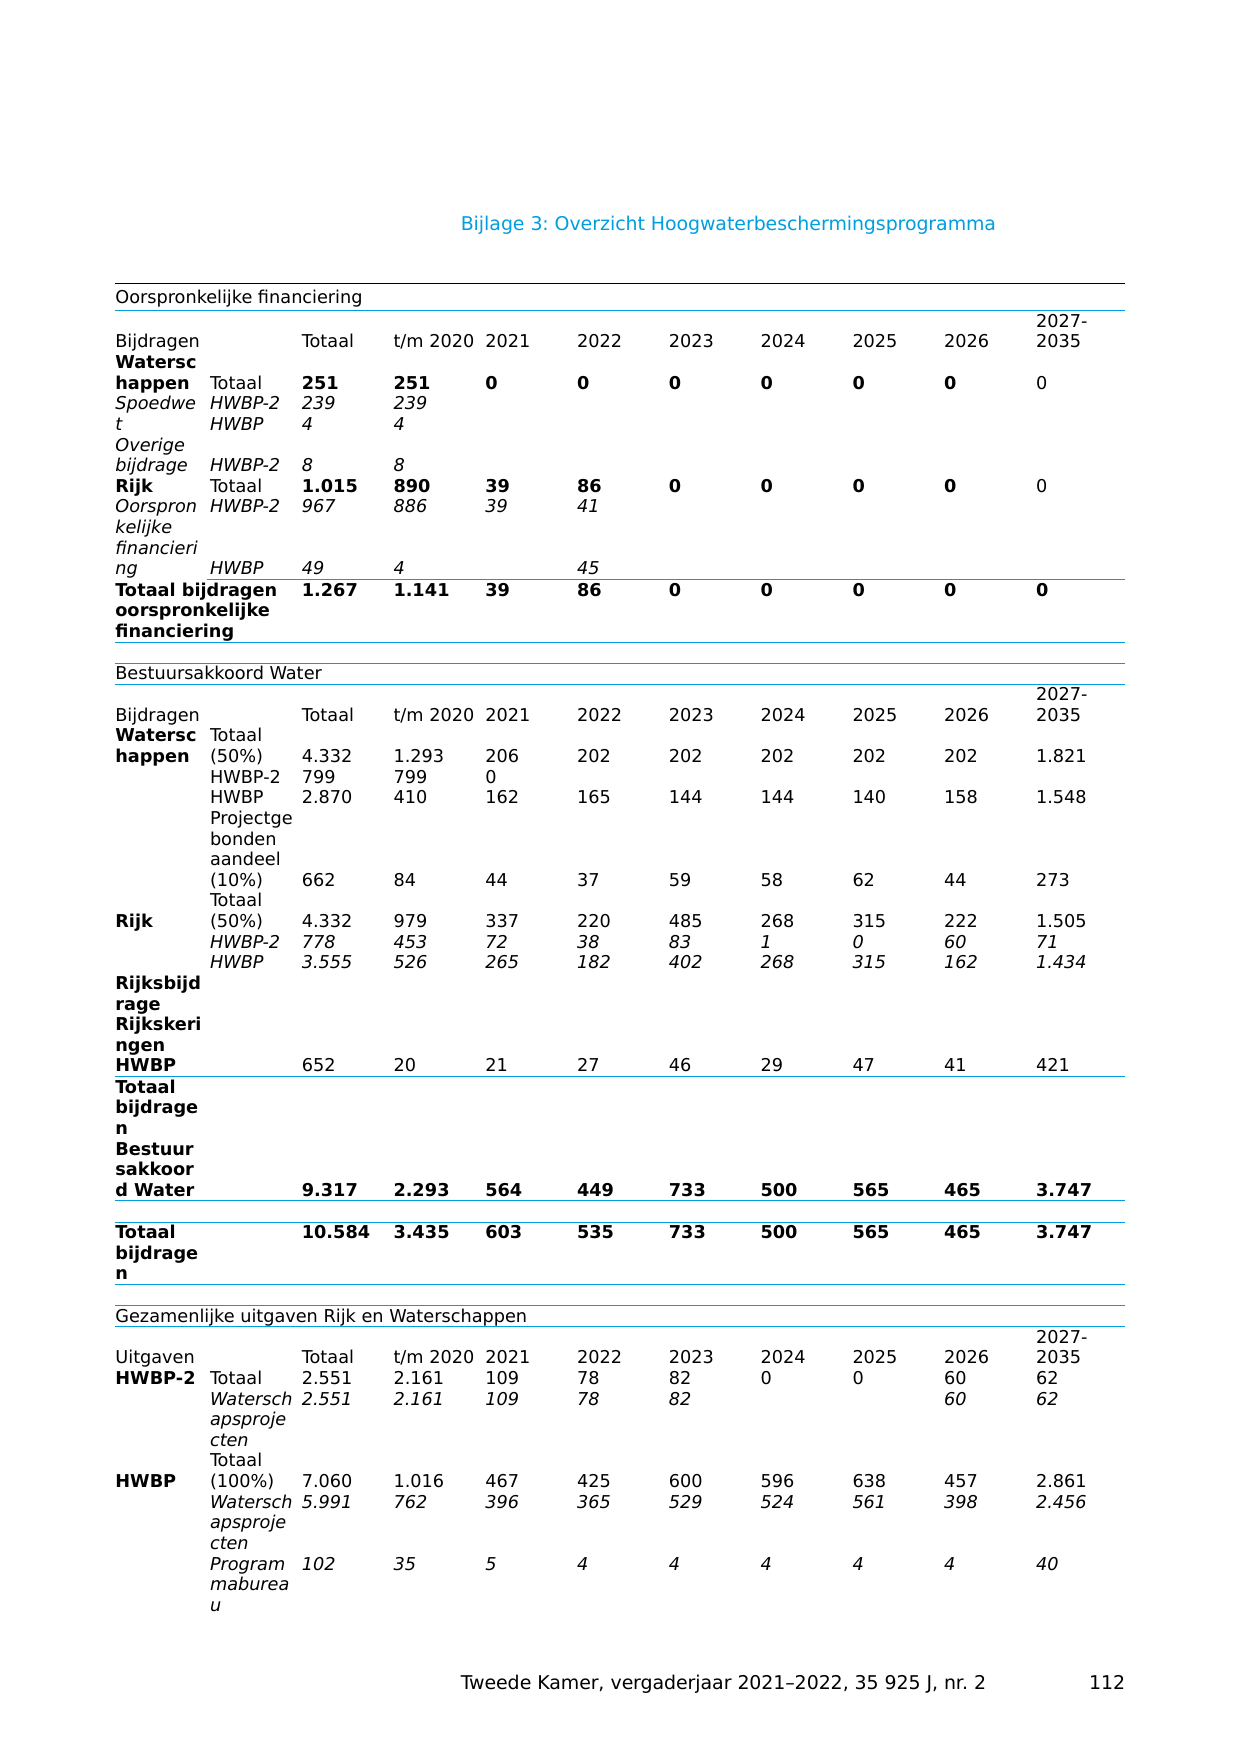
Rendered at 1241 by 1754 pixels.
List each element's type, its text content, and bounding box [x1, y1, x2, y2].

table_cell 365 [574, 1492, 666, 1553]
table_cell [666, 1201, 757, 1221]
table_cell 890 [390, 476, 482, 496]
table_cell Overige bijdrage [115, 435, 207, 476]
table_cell HWBP-2 [207, 767, 299, 787]
table_cell [1033, 1285, 1125, 1305]
table_cell [482, 1201, 574, 1221]
table_cell 0 [849, 1368, 941, 1388]
table_cell [758, 1389, 849, 1450]
table_cell 467 [482, 1450, 574, 1492]
table_cell HWBP-2 [115, 1368, 207, 1388]
table_cell 4 [758, 1554, 849, 1615]
table_cell 652 [299, 973, 390, 1076]
table_cell 109 [482, 1389, 574, 1450]
table_cell 2.861 [1033, 1450, 1125, 1492]
table_cell 535 [574, 1223, 666, 1284]
table_cell 109 [482, 1368, 574, 1388]
table_cell 967 [299, 496, 390, 517]
table_cell 60 [941, 1389, 1033, 1450]
table_cell [941, 1201, 1033, 1221]
table_cell 158 [941, 787, 1033, 808]
table_cell 10.584 [299, 1223, 390, 1284]
table_cell [115, 767, 207, 787]
table_cell 453 [390, 932, 482, 952]
table_cell [1033, 393, 1125, 414]
table_cell 83 [666, 932, 757, 952]
table_cell 202 [666, 725, 757, 767]
table_cell 71 [1033, 932, 1125, 952]
table_cell 886 [390, 496, 482, 517]
table_cell 1.293 [390, 725, 482, 767]
table_cell 421 [1033, 973, 1125, 1076]
table_cell 2.161 [390, 1389, 482, 1450]
table_cell Uitgaven [115, 1327, 207, 1368]
table_cell Waterschappen [115, 352, 207, 393]
table_cell [849, 643, 941, 662]
table_cell Rijksbijdrage Rijkskeringen HWBP [115, 973, 207, 1076]
table_cell [666, 1285, 757, 1305]
table_cell 1.015 [299, 476, 390, 496]
table_cell [666, 414, 757, 434]
table_cell 4 [666, 1554, 757, 1615]
table_cell 529 [666, 1492, 757, 1553]
table_cell 0 [666, 352, 757, 393]
table_cell 84 [390, 808, 482, 890]
table_cell [482, 517, 574, 579]
table_cell [941, 496, 1033, 517]
table_cell HWBP [207, 787, 299, 808]
table_cell [115, 787, 207, 808]
table_cell [574, 1285, 666, 1305]
table_cell Waterschapsprojecten [207, 1492, 299, 1553]
table_cell 202 [849, 725, 941, 767]
table_cell [390, 643, 482, 662]
table_cell 21 [482, 973, 574, 1076]
table_cell 251 [299, 352, 390, 393]
table_cell 396 [482, 1492, 574, 1553]
table_cell 265 [482, 952, 574, 973]
table_cell 268 [758, 952, 849, 973]
table_cell 202 [758, 725, 849, 767]
table_cell [1033, 496, 1125, 517]
table_cell 4 [390, 517, 482, 579]
table_cell [849, 517, 941, 579]
table_cell 2.161 [390, 1368, 482, 1388]
table_cell Totaal bijdragen [115, 1223, 207, 1284]
table_cell 565 [849, 1077, 941, 1200]
table_cell Programmabureau [207, 1554, 299, 1615]
table_cell 2024 [758, 311, 849, 352]
table_cell 144 [758, 787, 849, 808]
table_cell [207, 685, 299, 725]
table_cell [299, 1201, 390, 1221]
table_cell 315 [849, 952, 941, 973]
table_cell [941, 517, 1033, 579]
table_cell [849, 767, 941, 787]
table_cell [482, 393, 574, 414]
table_cell [207, 1077, 299, 1200]
table_cell 2025 [849, 1327, 941, 1368]
table_cell [666, 643, 757, 662]
table_cell [666, 393, 757, 414]
table_cell 35 [390, 1554, 482, 1615]
table_cell 0 [758, 476, 849, 496]
table_cell 39 [482, 496, 574, 517]
table_cell 733 [666, 1223, 757, 1284]
table_cell HWBP [207, 517, 299, 579]
table_cell [482, 435, 574, 476]
table_cell HWBP-2 [207, 393, 299, 414]
table_cell 565 [849, 1223, 941, 1284]
table_cell [941, 1285, 1033, 1305]
table_cell 239 [390, 393, 482, 414]
table_cell Totaal bijdragen oorspronkelijke financiering [115, 579, 299, 641]
table_cell Totaal (100%) [207, 1450, 299, 1492]
table_cell Bestuursakkoord Water [115, 664, 1125, 684]
table_cell 202 [574, 725, 666, 767]
table_cell 600 [666, 1450, 757, 1492]
table_cell Totaal [207, 1368, 299, 1388]
table_cell Totaal [207, 476, 299, 496]
table_cell [574, 767, 666, 787]
table_cell 526 [390, 952, 482, 973]
table_cell 62 [849, 808, 941, 890]
table_cell 0 [574, 352, 666, 393]
table_cell 402 [666, 952, 757, 973]
table_cell 78 [574, 1368, 666, 1388]
table_cell 799 [390, 767, 482, 787]
table_cell Totaal (50%) [207, 725, 299, 767]
table_cell 58 [758, 808, 849, 890]
table_cell 778 [299, 932, 390, 952]
table_cell Totaal bijdragen Bestuursakkoord Water [115, 1077, 207, 1200]
table_cell 1.505 [1033, 890, 1125, 932]
table_cell [207, 643, 299, 662]
table_cell [849, 1285, 941, 1305]
table_cell 2021 [482, 311, 574, 352]
table_cell Totaal (50%) [207, 890, 299, 932]
table_cell 2022 [574, 685, 666, 725]
table_cell 86 [574, 580, 666, 641]
table_cell [758, 767, 849, 787]
table_cell 72 [482, 932, 574, 952]
table_cell 4 [849, 1554, 941, 1615]
table_cell 29 [758, 973, 849, 1076]
table_cell [482, 414, 574, 434]
table_cell 268 [758, 890, 849, 932]
table_cell [207, 1285, 299, 1305]
table_cell Bijdragen [115, 685, 207, 725]
table_cell 9.317 [299, 1077, 390, 1200]
table_cell Rijk [115, 476, 207, 496]
table_cell [207, 1223, 299, 1284]
table_cell Waterschappen [115, 725, 207, 767]
table_cell 41 [574, 496, 666, 517]
table_cell [115, 1492, 207, 1553]
table_cell 2027-2035 [1033, 685, 1125, 725]
table_cell 3.747 [1033, 1223, 1125, 1284]
table_cell Totaal [299, 311, 390, 352]
table_cell 2.551 [299, 1368, 390, 1388]
table_cell 4 [574, 1554, 666, 1615]
table_cell 2026 [941, 1327, 1033, 1368]
table_cell 37 [574, 808, 666, 890]
table_cell 39 [482, 580, 574, 641]
table_cell 2022 [574, 1327, 666, 1368]
table_cell 40 [1033, 1554, 1125, 1615]
table_cell 49 [299, 517, 390, 579]
table_cell 2024 [758, 1327, 849, 1368]
table_cell 2024 [758, 685, 849, 725]
table_cell 0 [941, 580, 1033, 641]
table_cell [115, 1285, 207, 1305]
table_cell 2027-2035 [1033, 1327, 1125, 1368]
table_cell 140 [849, 787, 941, 808]
table_cell 222 [941, 890, 1033, 932]
table_cell [758, 517, 849, 579]
table_cell 2.870 [299, 787, 390, 808]
table_cell Oorspronkelijke financiering [115, 496, 207, 579]
table_cell 0 [941, 476, 1033, 496]
table_cell 44 [941, 808, 1033, 890]
table_cell [666, 767, 757, 787]
table_cell 3.747 [1033, 1077, 1125, 1200]
table_cell 0 [849, 476, 941, 496]
table_cell [849, 393, 941, 414]
table_cell [758, 643, 849, 662]
table_cell 8 [390, 435, 482, 476]
table_cell 2026 [941, 311, 1033, 352]
table_cell Rijk [115, 890, 207, 932]
table_cell 41 [941, 973, 1033, 1076]
table_cell [1033, 1201, 1125, 1221]
table_cell [482, 643, 574, 662]
table_cell 1.821 [1033, 725, 1125, 767]
table_cell [849, 496, 941, 517]
table_cell [115, 1201, 207, 1221]
table_cell [574, 643, 666, 662]
table_cell 47 [849, 973, 941, 1076]
table_cell [574, 414, 666, 434]
table_cell 202 [941, 725, 1033, 767]
table_cell 2023 [666, 685, 757, 725]
table_cell [941, 643, 1033, 662]
table_cell 0 [758, 352, 849, 393]
table_cell 398 [941, 1492, 1033, 1553]
table_cell [758, 435, 849, 476]
table_cell [115, 952, 207, 973]
table_cell 2022 [574, 311, 666, 352]
table_cell 62 [1033, 1368, 1125, 1388]
table_cell 0 [849, 932, 941, 952]
table_cell 2025 [849, 311, 941, 352]
table_cell 425 [574, 1450, 666, 1492]
table_cell [574, 1201, 666, 1221]
table_cell [666, 435, 757, 476]
table_cell 7.060 [299, 1450, 390, 1492]
table_cell 4 [299, 414, 390, 434]
table_cell 78 [574, 1389, 666, 1450]
table_cell 0 [482, 767, 574, 787]
table_cell [1033, 643, 1125, 662]
table_cell 1.434 [1033, 952, 1125, 973]
table_cell t/m 2020 [390, 1327, 482, 1368]
table_cell 0 [941, 352, 1033, 393]
table_cell HWBP-2 [207, 496, 299, 517]
table_cell 733 [666, 1077, 757, 1200]
table_cell [941, 414, 1033, 434]
table_cell t/m 2020 [390, 685, 482, 725]
table_cell 524 [758, 1492, 849, 1553]
table_cell 0 [758, 580, 849, 641]
table_cell HWBP [207, 952, 299, 973]
table_cell 86 [574, 476, 666, 496]
table_cell 20 [390, 973, 482, 1076]
table_cell 0 [1033, 352, 1125, 393]
table_cell 144 [666, 787, 757, 808]
table_cell Gezamenlijke uitgaven Rijk en Waterschappen [115, 1306, 1125, 1326]
table_cell 45 [574, 517, 666, 579]
table_cell 1.016 [390, 1450, 482, 1492]
table_cell 596 [758, 1450, 849, 1492]
table_cell 38 [574, 932, 666, 952]
table_cell [758, 414, 849, 434]
table_cell [1033, 414, 1125, 434]
table_cell 2027-2035 [1033, 311, 1125, 352]
table_cell 603 [482, 1223, 574, 1284]
table_cell 4.332 [299, 725, 390, 767]
table_cell 3.555 [299, 952, 390, 973]
table_cell Totaal [299, 1327, 390, 1368]
table_cell 0 [1033, 476, 1125, 496]
table_cell 564 [482, 1077, 574, 1200]
table_cell 500 [758, 1223, 849, 1284]
table_cell [666, 496, 757, 517]
table_cell 162 [482, 787, 574, 808]
table_cell [758, 1285, 849, 1305]
table_cell 27 [574, 973, 666, 1076]
table_cell [207, 1327, 299, 1368]
table_cell [115, 1554, 207, 1615]
table_cell 3.435 [390, 1223, 482, 1284]
table_cell 60 [941, 932, 1033, 952]
table_cell 82 [666, 1368, 757, 1388]
table_cell HWBP [207, 414, 299, 434]
table_cell [666, 517, 757, 579]
table_cell Totaal [299, 685, 390, 725]
table_cell 273 [1033, 808, 1125, 890]
table_cell [1033, 435, 1125, 476]
table_cell 561 [849, 1492, 941, 1553]
table_cell 1.267 [299, 580, 390, 641]
table_cell 449 [574, 1077, 666, 1200]
table_cell [1033, 767, 1125, 787]
table_cell 251 [390, 352, 482, 393]
table_cell 5.991 [299, 1492, 390, 1553]
table_cell [574, 393, 666, 414]
table_cell 220 [574, 890, 666, 932]
table_cell Totaal [207, 352, 299, 393]
table_cell 5 [482, 1554, 574, 1615]
table_cell 206 [482, 725, 574, 767]
table_cell [390, 1201, 482, 1221]
table_cell Waterschapsprojecten [207, 1389, 299, 1450]
table_cell 465 [941, 1223, 1033, 1284]
title Bijlage 3: Overzicht Hoogwaterbeschermingsprogramma [461, 213, 1125, 235]
table_cell 102 [299, 1554, 390, 1615]
table_cell 2026 [941, 685, 1033, 725]
table_cell [115, 643, 207, 662]
table_cell 2023 [666, 311, 757, 352]
table_cell 2.456 [1033, 1492, 1125, 1553]
table_cell 162 [941, 952, 1033, 973]
table_cell [115, 1389, 207, 1450]
table_cell [941, 435, 1033, 476]
table_cell [574, 435, 666, 476]
table_cell [758, 496, 849, 517]
table_cell [207, 1201, 299, 1221]
table_cell 1.141 [390, 580, 482, 641]
table_cell [941, 767, 1033, 787]
table_cell [849, 414, 941, 434]
table_cell 0 [666, 476, 757, 496]
table_cell 0 [482, 352, 574, 393]
table_cell 979 [390, 890, 482, 932]
table_cell 762 [390, 1492, 482, 1553]
table_cell 0 [849, 352, 941, 393]
table_cell 44 [482, 808, 574, 890]
table_cell 182 [574, 952, 666, 973]
table_cell [849, 435, 941, 476]
table_cell 39 [482, 476, 574, 496]
table_cell 59 [666, 808, 757, 890]
table_cell Spoedwet [115, 393, 207, 434]
table_cell [849, 1201, 941, 1221]
table_cell [115, 932, 207, 952]
table_cell Projectgebonden aandeel (10%) [207, 808, 299, 890]
table_cell Oorspronkelijke financiering [115, 284, 1125, 310]
table_cell 465 [941, 1077, 1033, 1200]
table_cell t/m 2020 [390, 311, 482, 352]
table_cell 0 [758, 1368, 849, 1388]
table_cell 165 [574, 787, 666, 808]
table_cell [207, 311, 299, 352]
table_cell Bijdragen [115, 311, 207, 352]
table_cell [299, 1285, 390, 1305]
table_cell [758, 1201, 849, 1221]
table_cell 60 [941, 1368, 1033, 1388]
table_cell [299, 643, 390, 662]
table_cell 82 [666, 1389, 757, 1450]
table_cell [758, 393, 849, 414]
table_cell 4 [390, 414, 482, 434]
table_cell 2025 [849, 685, 941, 725]
table_cell 2021 [482, 1327, 574, 1368]
table_cell 239 [299, 393, 390, 414]
table_cell 485 [666, 890, 757, 932]
table_cell 2021 [482, 685, 574, 725]
table_cell 500 [758, 1077, 849, 1200]
table_cell 2.551 [299, 1389, 390, 1450]
table_cell 0 [1033, 580, 1125, 641]
table_cell 799 [299, 767, 390, 787]
table_cell [849, 1389, 941, 1450]
table_cell 2023 [666, 1327, 757, 1368]
table_cell 337 [482, 890, 574, 932]
table_cell 0 [666, 580, 757, 641]
table_cell 46 [666, 973, 757, 1076]
table_cell 2.293 [390, 1077, 482, 1200]
table_cell 1.548 [1033, 787, 1125, 808]
table_cell 8 [299, 435, 390, 476]
table_cell [207, 973, 299, 1076]
table_cell 457 [941, 1450, 1033, 1492]
table_cell 410 [390, 787, 482, 808]
table_cell [390, 1285, 482, 1305]
table_cell [115, 808, 207, 890]
table_cell HWBP [115, 1450, 207, 1492]
table_cell 62 [1033, 1389, 1125, 1450]
table_cell 0 [849, 580, 941, 641]
table_cell [1033, 517, 1125, 579]
table_cell [482, 1285, 574, 1305]
table_cell 315 [849, 890, 941, 932]
table_cell 1 [758, 932, 849, 952]
table_cell 4 [941, 1554, 1033, 1615]
table_cell HWBP-2 [207, 932, 299, 952]
table_cell 662 [299, 808, 390, 890]
table_cell 4.332 [299, 890, 390, 932]
table_header Tabel 44 Hoogwaterbeschermingsprogramma [115, 258, 1125, 283]
table_cell HWBP-2 [207, 435, 299, 476]
table_cell 638 [849, 1450, 941, 1492]
table_cell [941, 393, 1033, 414]
